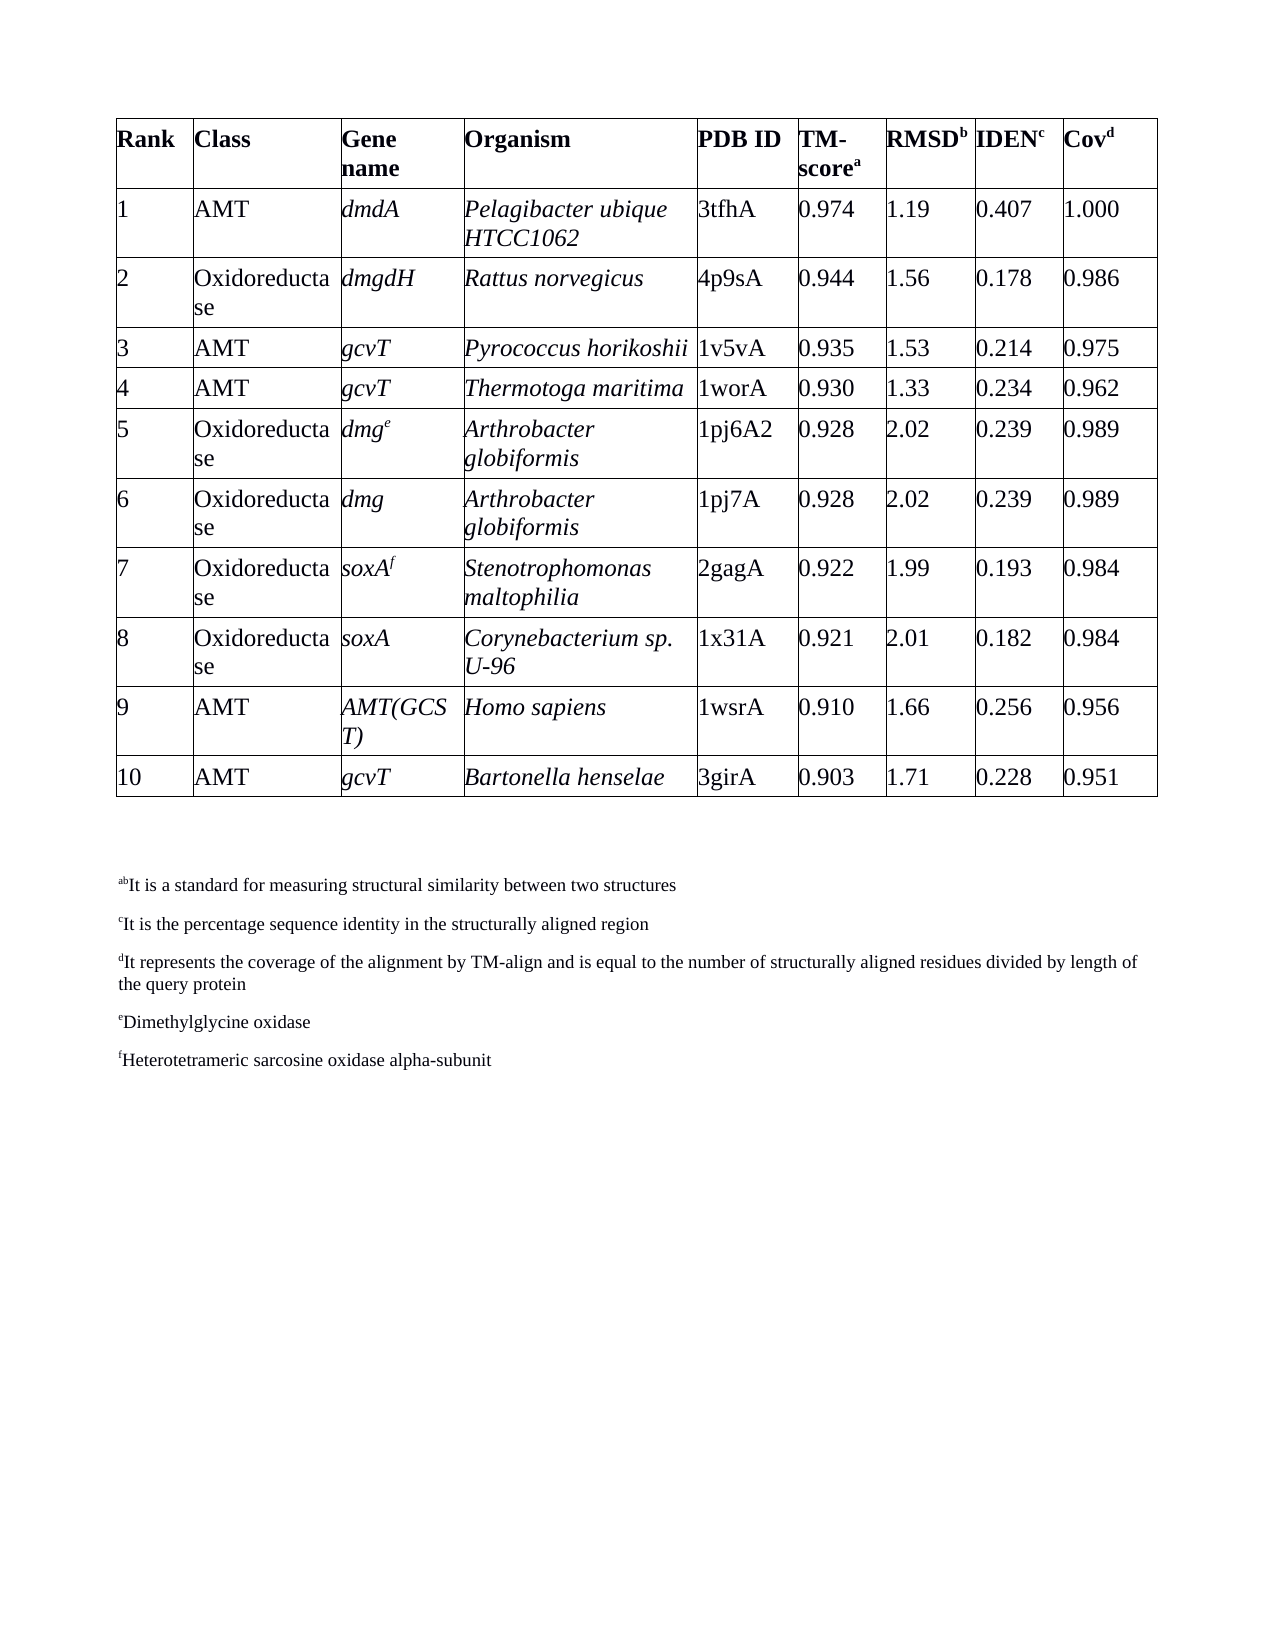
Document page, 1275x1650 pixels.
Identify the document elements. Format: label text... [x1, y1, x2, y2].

table_cell 0.239 [976, 409, 1063, 477]
table_cell gcvT [342, 368, 464, 408]
table_cell 3girA [698, 756, 798, 796]
table_cell dmgdH [342, 258, 464, 327]
table_cell Thermotoga maritima [465, 368, 697, 408]
table_header TM-scorea [799, 119, 886, 188]
table_header Covd [1064, 119, 1157, 188]
table_cell 4 [117, 368, 193, 408]
table_cell 1.66 [887, 687, 975, 755]
table_cell 0.256 [976, 687, 1063, 755]
table_cell 0.239 [976, 479, 1063, 547]
table_cell Bartonella henselae [465, 756, 697, 796]
table_header Class [194, 119, 341, 188]
table_cell AMT [194, 756, 341, 796]
table_cell dmdA [342, 189, 464, 257]
table_cell Oxidoreductase [194, 618, 341, 686]
table_cell Oxidoreductase [194, 258, 341, 327]
table_cell 7 [117, 548, 193, 616]
table_cell 0.956 [1064, 687, 1157, 755]
table_cell 0.903 [799, 756, 886, 796]
table_cell 0.228 [976, 756, 1063, 796]
table_cell 1.56 [887, 258, 975, 327]
table_cell gcvT [342, 328, 464, 367]
table_cell 0.178 [976, 258, 1063, 327]
text eDimethylglycine oxidase [118, 1011, 1157, 1032]
table_cell 0.935 [799, 328, 886, 367]
table_cell 1.33 [887, 368, 975, 408]
table_cell soxA [342, 618, 464, 686]
table_cell 2 [117, 258, 193, 327]
table_cell Stenotrophomonas maltophilia [465, 548, 697, 616]
text dIt represents the coverage of the alignment by TM-align and is equal to the number of structurally aligned residues divided by length of the query protein [118, 951, 1157, 994]
table_header Organism [465, 119, 697, 188]
table_cell soxAf [342, 548, 464, 616]
table_cell AMT(GCST) [342, 687, 464, 755]
table_header Gene name [342, 119, 464, 188]
table_cell 1worA [698, 368, 798, 408]
table_cell 2gagA [698, 548, 798, 616]
table_cell gcvT [342, 756, 464, 796]
table_cell 5 [117, 409, 193, 477]
text fHeterotetrameric sarcosine oxidase alpha-subunit [118, 1049, 1157, 1070]
table_cell dmge [342, 409, 464, 477]
table_cell 1x31A [698, 618, 798, 686]
table_cell 1.53 [887, 328, 975, 367]
table_cell 3tfhA [698, 189, 798, 257]
table_cell 0.984 [1064, 548, 1157, 616]
table_cell 0.182 [976, 618, 1063, 686]
table_cell 0.951 [1064, 756, 1157, 796]
table_cell 0.922 [799, 548, 886, 616]
table_cell 1.19 [887, 189, 975, 257]
text abIt is a standard for measuring structural similarity between two structures [118, 874, 1157, 896]
table_cell 1.000 [1064, 189, 1157, 257]
table_cell AMT [194, 368, 341, 408]
table_cell 0.910 [799, 687, 886, 755]
table_cell Pyrococcus horikoshii [465, 328, 697, 367]
table_cell 0.407 [976, 189, 1063, 257]
table_cell Rattus norvegicus [465, 258, 697, 327]
table_cell 0.944 [799, 258, 886, 327]
table_cell 9 [117, 687, 193, 755]
table_cell 1wsrA [698, 687, 798, 755]
table_cell Corynebacterium sp. U-96 [465, 618, 697, 686]
table_cell 2.01 [887, 618, 975, 686]
table_cell 2.02 [887, 409, 975, 477]
table_cell Oxidoreductase [194, 409, 341, 477]
table_cell 0.974 [799, 189, 886, 257]
table_cell 0.930 [799, 368, 886, 408]
table_cell Arthrobacter globiformis [465, 409, 697, 477]
table_cell dmg [342, 479, 464, 547]
table_cell Oxidoreductase [194, 479, 341, 547]
table_cell AMT [194, 328, 341, 367]
table_header Rank [117, 119, 193, 188]
table_cell 0.962 [1064, 368, 1157, 408]
table_cell 1pj6A2 [698, 409, 798, 477]
table_cell 1.99 [887, 548, 975, 616]
table_header RMSDb [887, 119, 975, 188]
table_cell 0.234 [976, 368, 1063, 408]
table_cell 3 [117, 328, 193, 367]
table_cell 10 [117, 756, 193, 796]
table_cell 6 [117, 479, 193, 547]
table_cell 0.921 [799, 618, 886, 686]
table_header PDB ID [698, 119, 798, 188]
table_cell 0.986 [1064, 258, 1157, 327]
table_cell AMT [194, 189, 341, 257]
table_cell Homo sapiens [465, 687, 697, 755]
table_cell 0.989 [1064, 479, 1157, 547]
table_cell 0.214 [976, 328, 1063, 367]
table_cell 1 [117, 189, 193, 257]
table_cell 1.71 [887, 756, 975, 796]
table_cell 0.984 [1064, 618, 1157, 686]
table_cell Arthrobacter globiformis [465, 479, 697, 547]
text cIt is the percentage sequence identity in the structurally aligned region [118, 913, 1157, 934]
table_cell 2.02 [887, 479, 975, 547]
table_cell Oxidoreductase [194, 548, 341, 616]
table_cell 0.193 [976, 548, 1063, 616]
table_cell 1pj7A [698, 479, 798, 547]
table_cell 0.928 [799, 409, 886, 477]
table_cell 8 [117, 618, 193, 686]
table_cell 0.928 [799, 479, 886, 547]
table_cell 4p9sA [698, 258, 798, 327]
table_cell Pelagibacter ubique HTCC1062 [465, 189, 697, 257]
table_header IDENc [976, 119, 1063, 188]
table_cell AMT [194, 687, 341, 755]
table_cell 1v5vA [698, 328, 798, 367]
table_cell 0.989 [1064, 409, 1157, 477]
table_cell 0.975 [1064, 328, 1157, 367]
